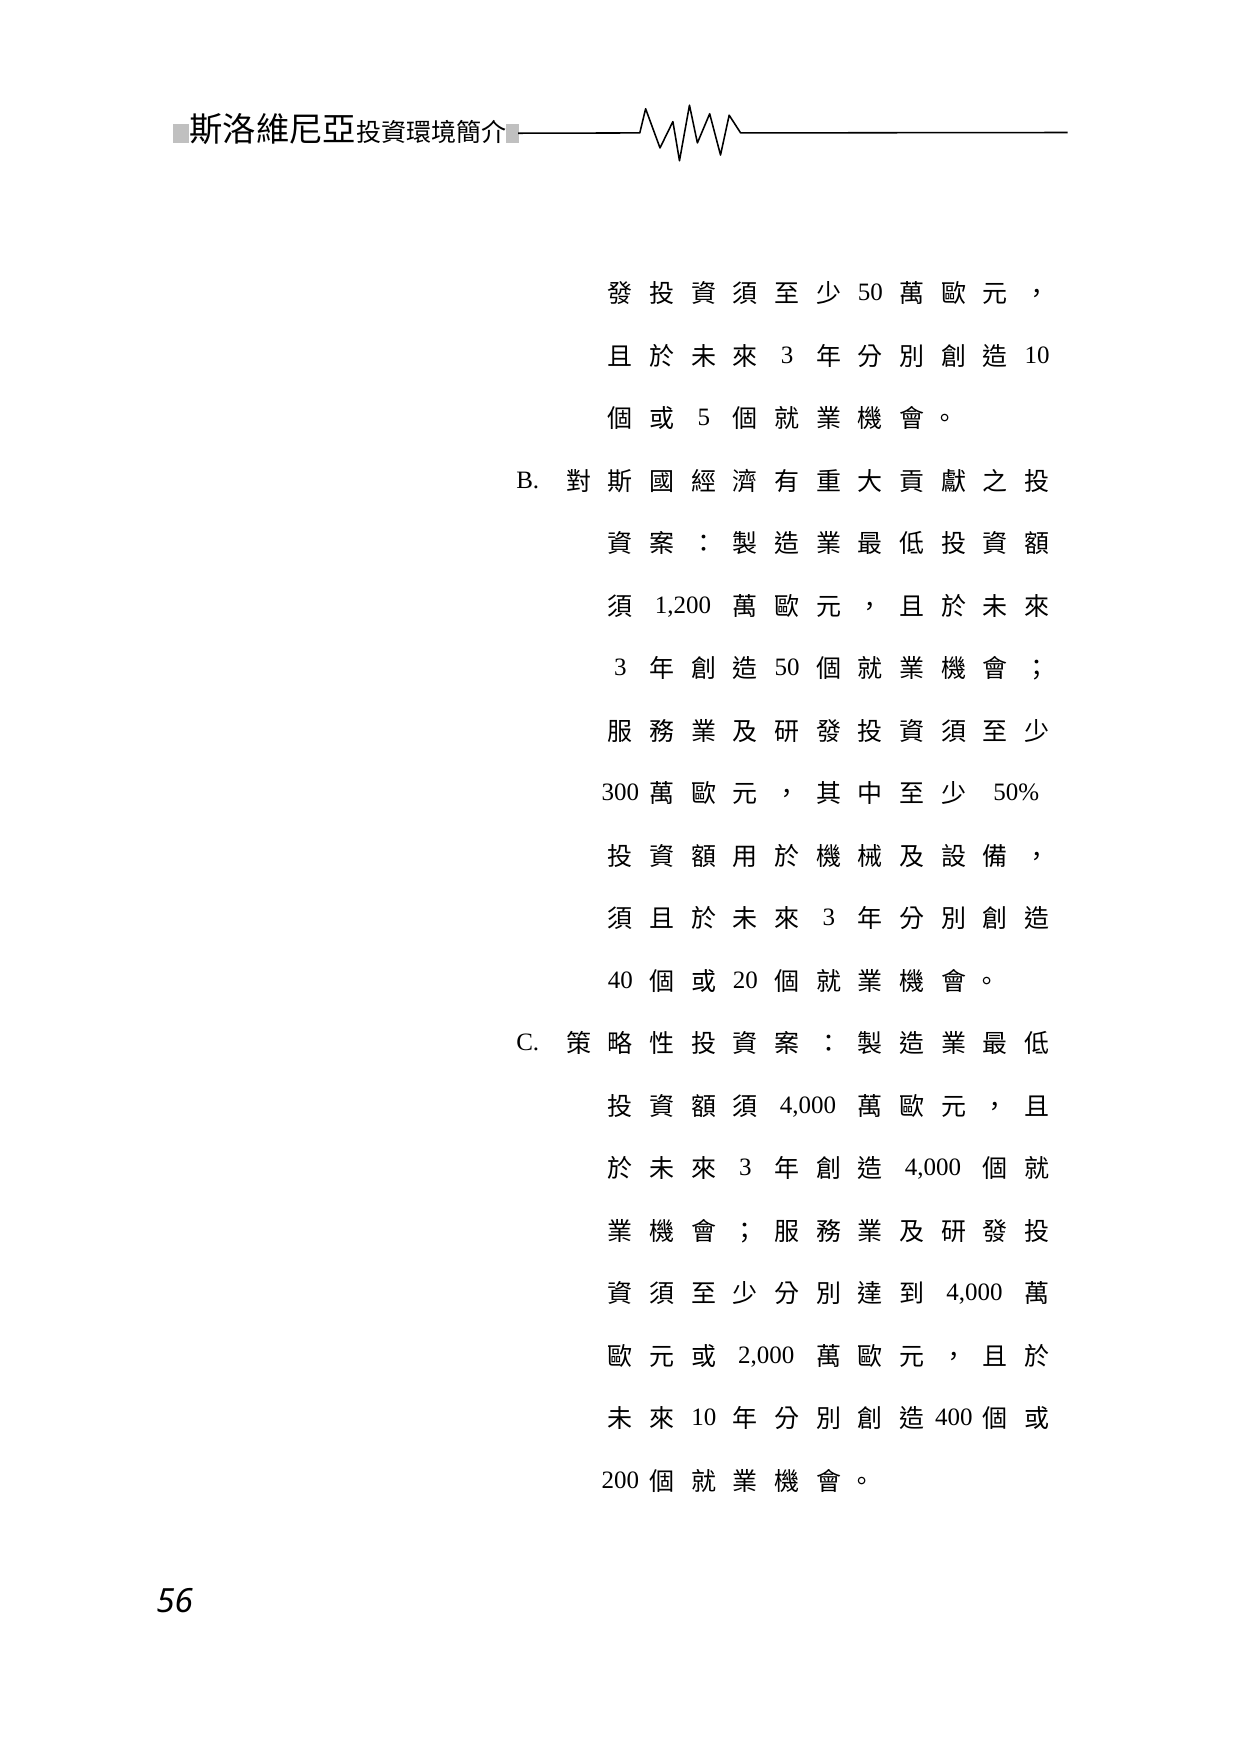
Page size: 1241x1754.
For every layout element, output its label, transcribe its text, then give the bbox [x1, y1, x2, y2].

list 對斯國經濟有重大貢獻之投資案：製造業最低投資額須1,200萬歐元，且於未來3年創造50個就業機會；服務業及研發投資須至少300萬歐元，其中至少50%投資額用於機械及設備，須且於未來3年分別創造40個或20個就業機會。 [479, 438, 1058, 1000]
list 發投資須至少50萬歐元，且於未來3年分別創造10個或5個就業機會。 [479, 250, 1058, 438]
list 策略性投資案：製造業最低投資額須4,000萬歐元，且於未來3年創造4,000個就業機會；服務業及研發投資須至少分別達到4,000萬歐元或2,000萬歐元，且於未來10年分別創造400個或200個就業機會。 [479, 1000, 1058, 1500]
